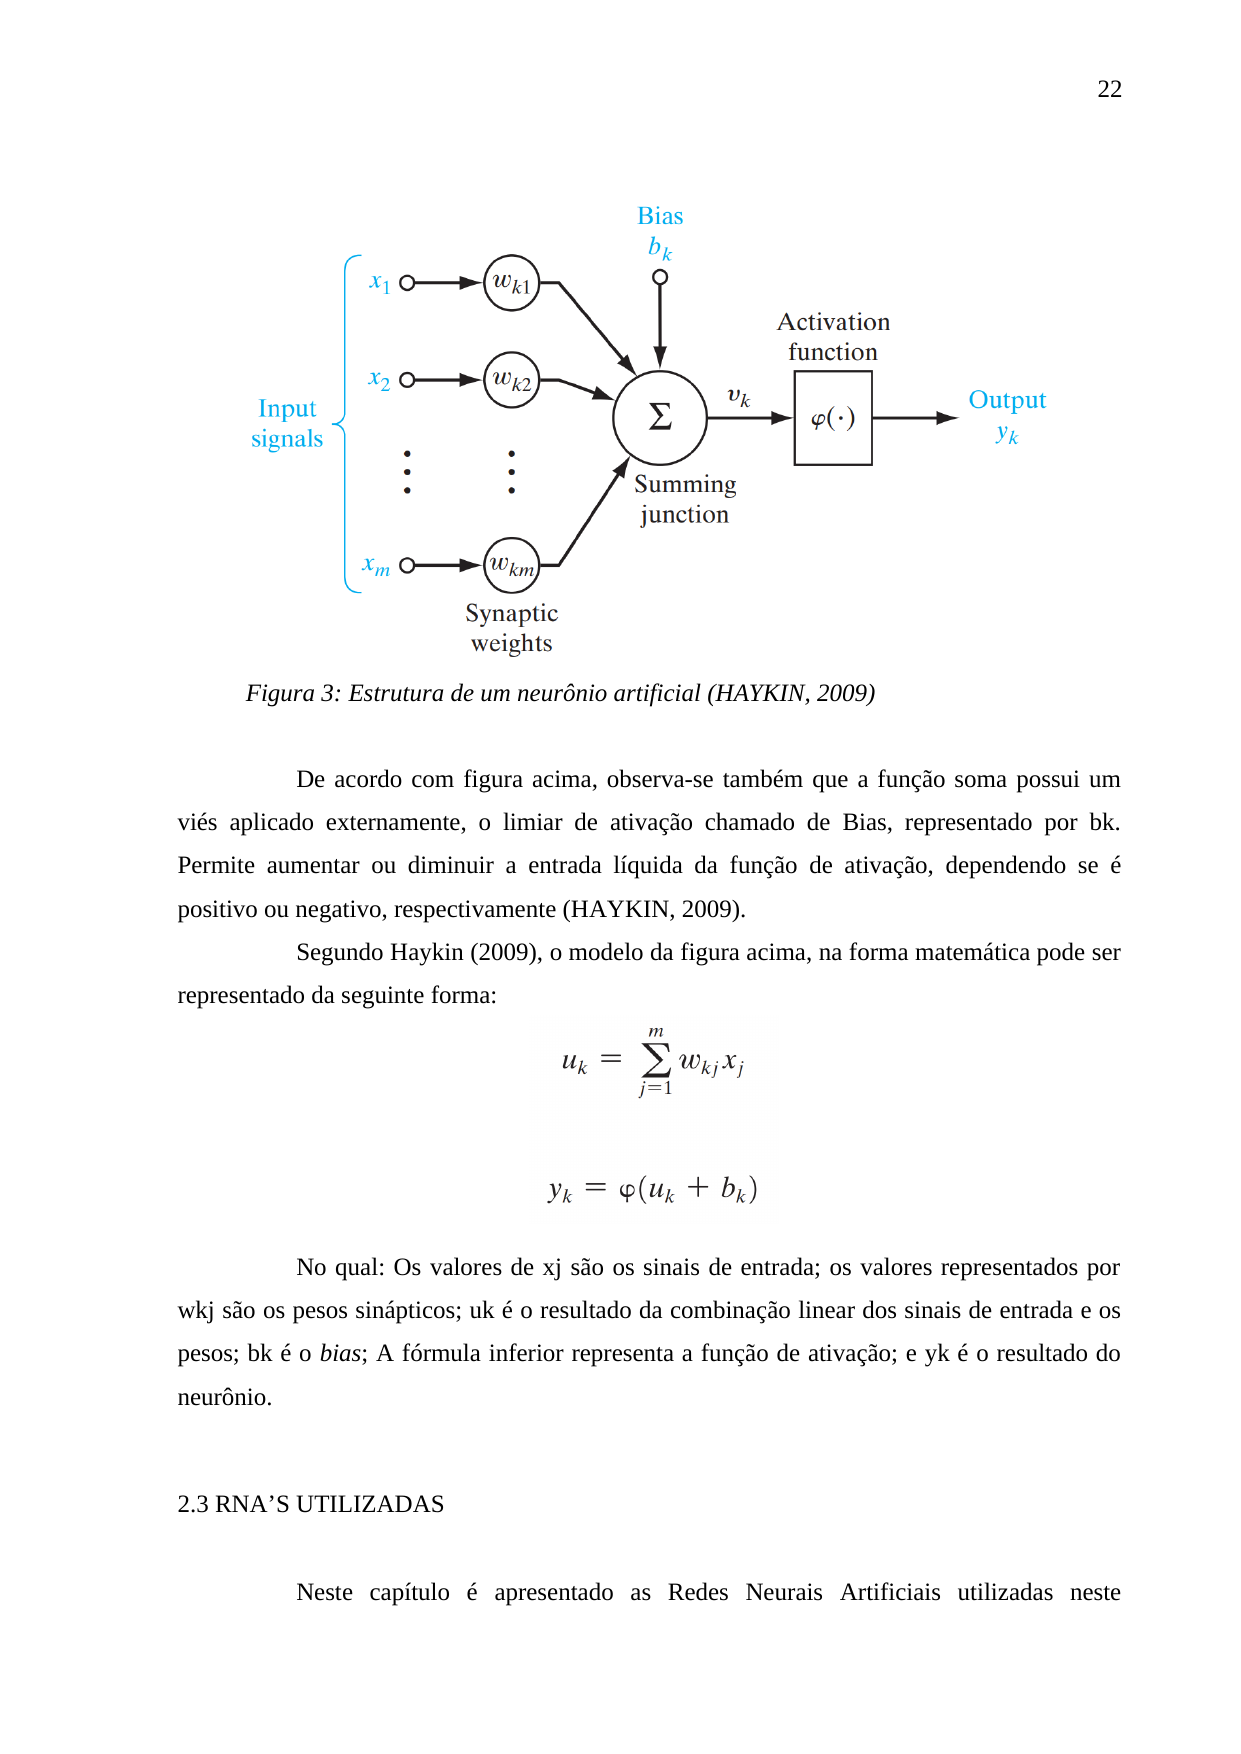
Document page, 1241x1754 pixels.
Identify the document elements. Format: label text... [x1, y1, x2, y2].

subtitle 2.3 RNA’S UTILIZADAS [177, 1489, 1122, 1517]
picture [529, 1015, 779, 1224]
text De acordo com figura acima, observa-se também que a função soma possui um viés aplicado externamente, o limiar de ativação chamado de Bias, representado por bk. Permite aumentar ou diminuir a entrada líquida da função de ativação, dependendo se é positivo ou negativo, respectivamente (HAYKIN, 2009). [177, 764, 1122, 922]
text Segundo Haykin (2009), o modelo da figura acima, na forma matemática pode ser representado da seguinte forma: [177, 937, 1122, 1009]
picture [245, 189, 1054, 664]
text Neste capítulo é apresentado as Redes Neurais Artificiais utilizadas neste [177, 1577, 1122, 1606]
text No qual: Os valores de xj são os sinais de entrada; os valores representados por wkj são os pesos sinápticos; uk é o resultado da combinação linear dos sinais de entrada e os pesos; bk é o bias; A fórmula inferior representa a função de ativação; e yk é o resultado do neurônio. [177, 1224, 1122, 1410]
text Figura 3: Estrutura de um neurônio artificial (HAYKIN, 2009) [246, 664, 1054, 707]
